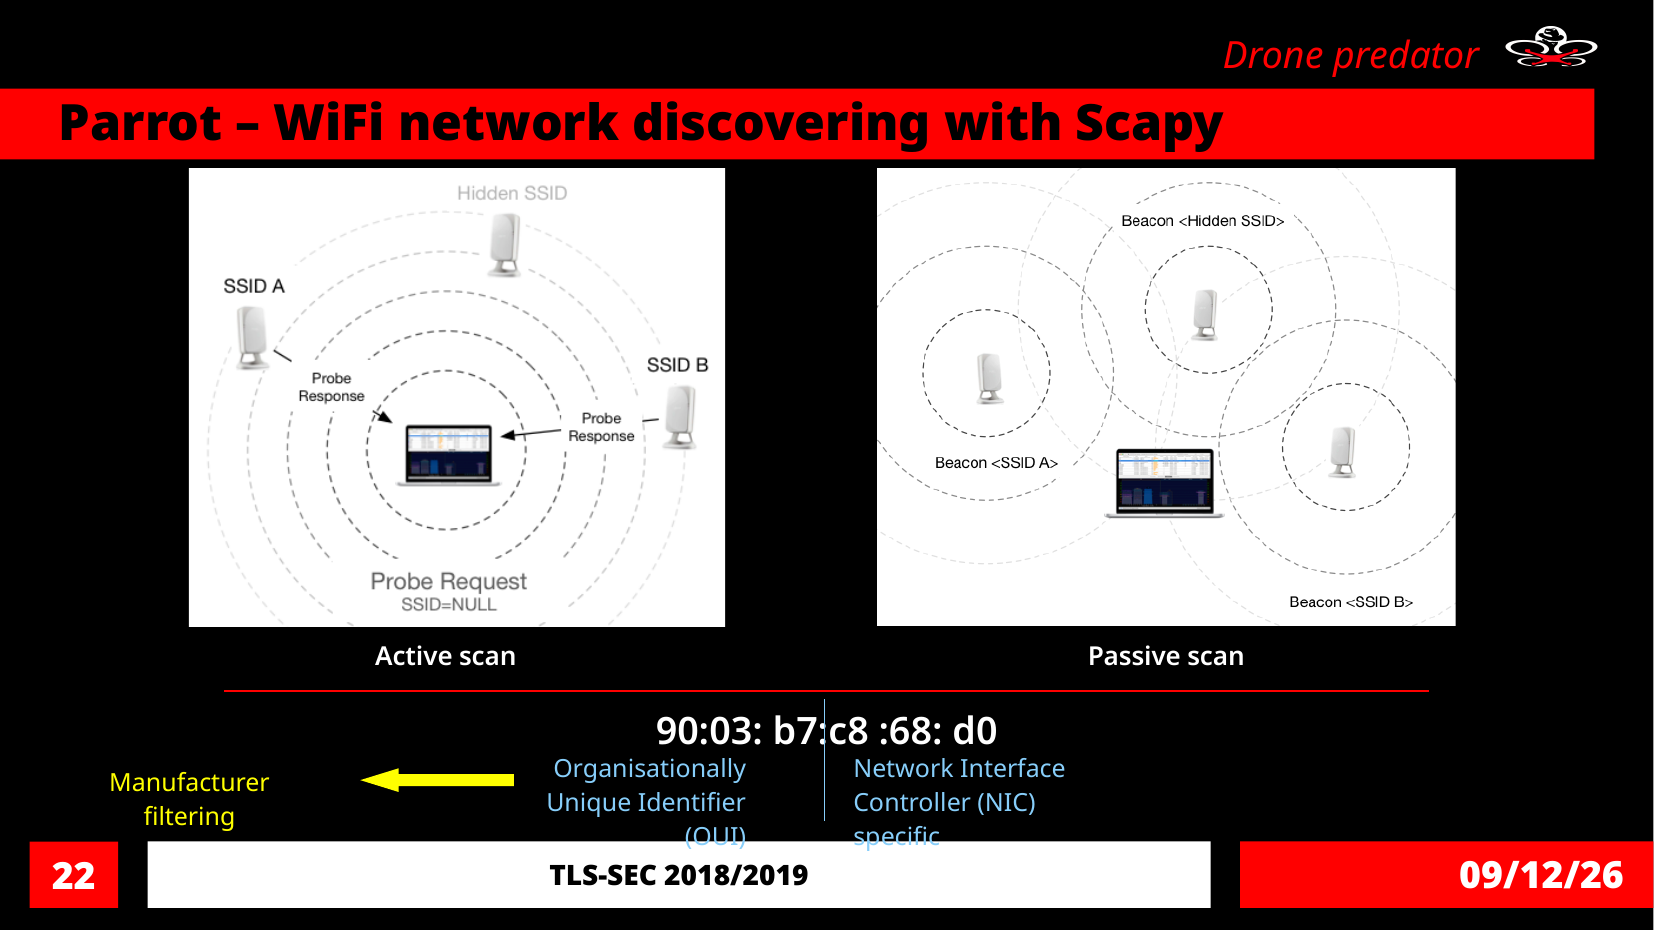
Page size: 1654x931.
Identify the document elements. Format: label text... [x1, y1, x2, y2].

text_box Network Interface Controller (NIC) specific [838, 743, 1123, 821]
picture [1488, 15, 1617, 80]
title Parrot – WiFi network discovering with Scapy [59, 44, 1595, 156]
text_box Manufacturer filtering [94, 757, 355, 804]
list Active scan [253, 637, 638, 674]
text_box Organisationally Unique Identifier (OUI) [531, 743, 815, 821]
picture [877, 168, 1456, 626]
list 90:03: b7:c8 :68: d0 [825, 704, 1019, 756]
text_box [360, 768, 514, 792]
list 90:03: b7:c8 :68: d0 [634, 704, 824, 756]
picture [188, 168, 726, 627]
list Passive scan [974, 637, 1359, 674]
